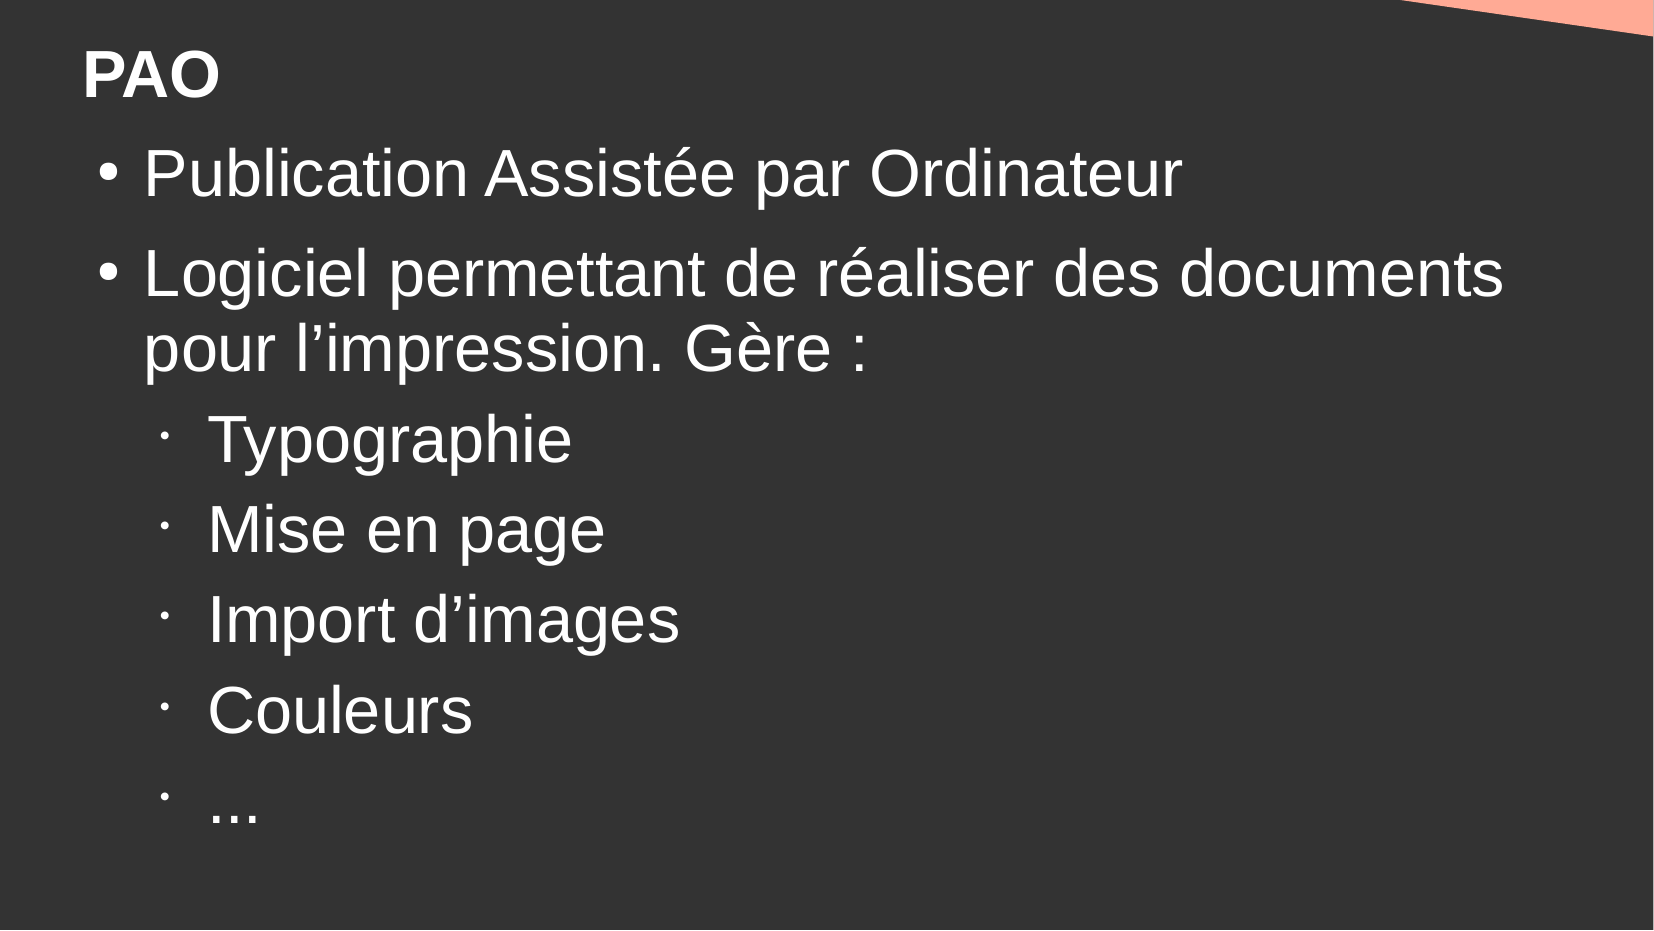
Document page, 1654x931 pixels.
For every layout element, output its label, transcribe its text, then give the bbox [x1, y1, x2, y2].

text_box [1400, 0, 1654, 37]
list Publication Assistée par Ordinateur Logiciel permettant de réaliser des documents pour l’impression. Gère : Typographie Mise en page Import d’images Couleurs ... [80, 135, 1620, 839]
title PAO [82, 37, 1571, 122]
